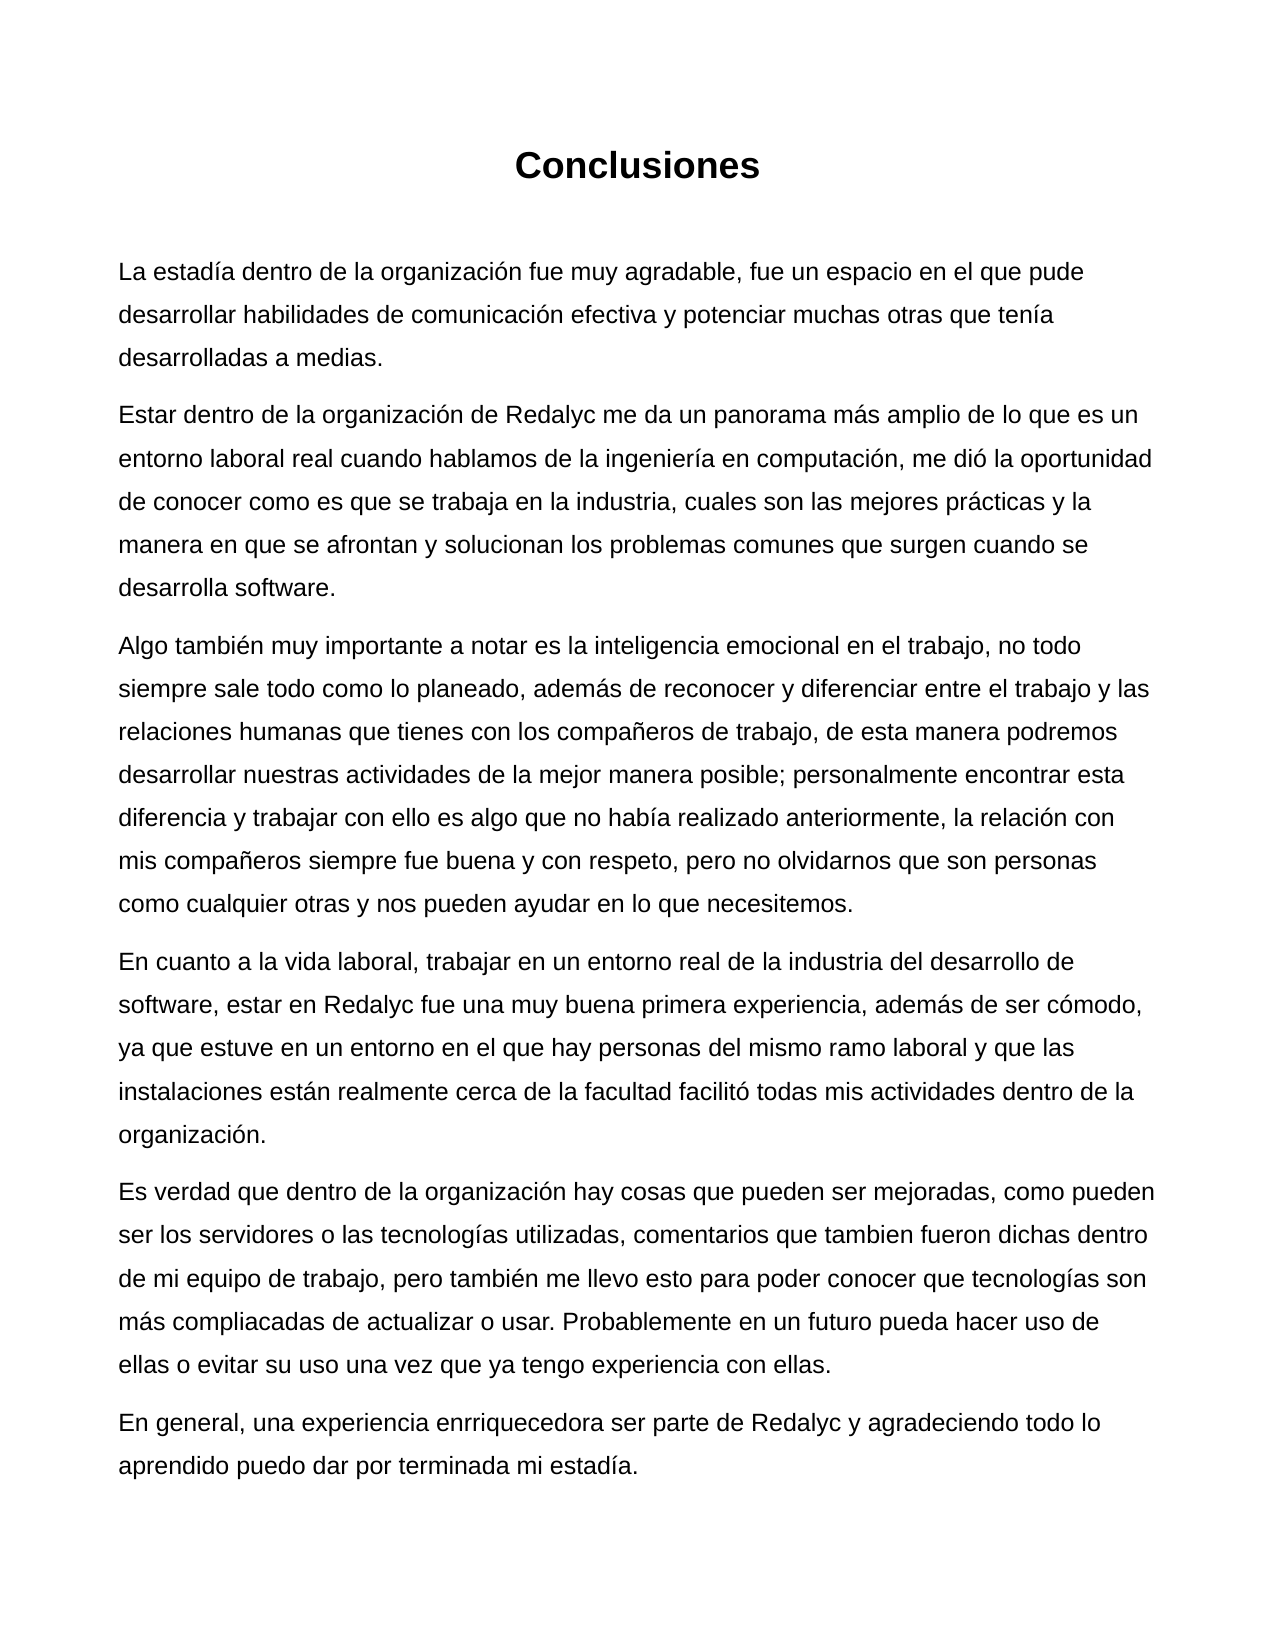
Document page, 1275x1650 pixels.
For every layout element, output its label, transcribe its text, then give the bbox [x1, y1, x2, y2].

text En cuanto a la vida laboral, trabajar en un entorno real de la industria del desarrollo de software, estar en Redalyc fue una muy buena primera experiencia, además de ser cómodo, ya que estuve en un entorno en el que hay personas del mismo ramo laboral y que las instalaciones están realmente cerca de la facultad facilitó todas mis actividades dentro de la organización. [118, 947, 1157, 1148]
text En general, una experiencia enrriquecedora ser parte de Redalyc y agradeciendo todo lo aprendido puedo dar por terminada mi estadía. [118, 1407, 1157, 1479]
text Es verdad que dentro de la organización hay cosas que pueden ser mejoradas, como pueden ser los servidores o las tecnologías utilizadas, comentarios que tambien fueron dichas dentro de mi equipo de trabajo, pero también me llevo esto para poder conocer que tecnologías son más compliacadas de actualizar o usar. Probablemente en un futuro pueda hacer uso de ellas o evitar su uso una vez que ya tengo experiencia con ellas. [118, 1177, 1157, 1378]
text Algo también muy importante a notar es la inteligencia emocional en el trabajo, no todo siempre sale todo como lo planeado, además de reconocer y diferenciar entre el trabajo y las relaciones humanas que tienes con los compañeros de trabajo, de esta manera podremos desarrollar nuestras actividades de la mejor manera posible; personalmente encontrar esta diferencia y trabajar con ello es algo que no había realizado anteriormente, la relación con mis compañeros siempre fue buena y con respeto, pero no olvidarnos que son personas como cualquier otras y nos pueden ayudar en lo que necesitemos. [118, 631, 1157, 918]
subtitle Conclusiones [118, 143, 1157, 186]
text Estar dentro de la organización de Redalyc me da un panorama más amplio de lo que es un entorno laboral real cuando hablamos de la ingeniería en computación, me dió la oportunidad de conocer como es que se trabaja en la industria, cuales son las mejores prácticas y la manera en que se afrontan y solucionan los problemas comunes que surgen cuando se desarrolla software. [118, 400, 1157, 602]
text La estadía dentro de la organización fue muy agradable, fue un espacio en el que pude desarrollar habilidades de comunicación efectiva y potenciar muchas otras que tenía desarrolladas a medias. [118, 256, 1157, 371]
